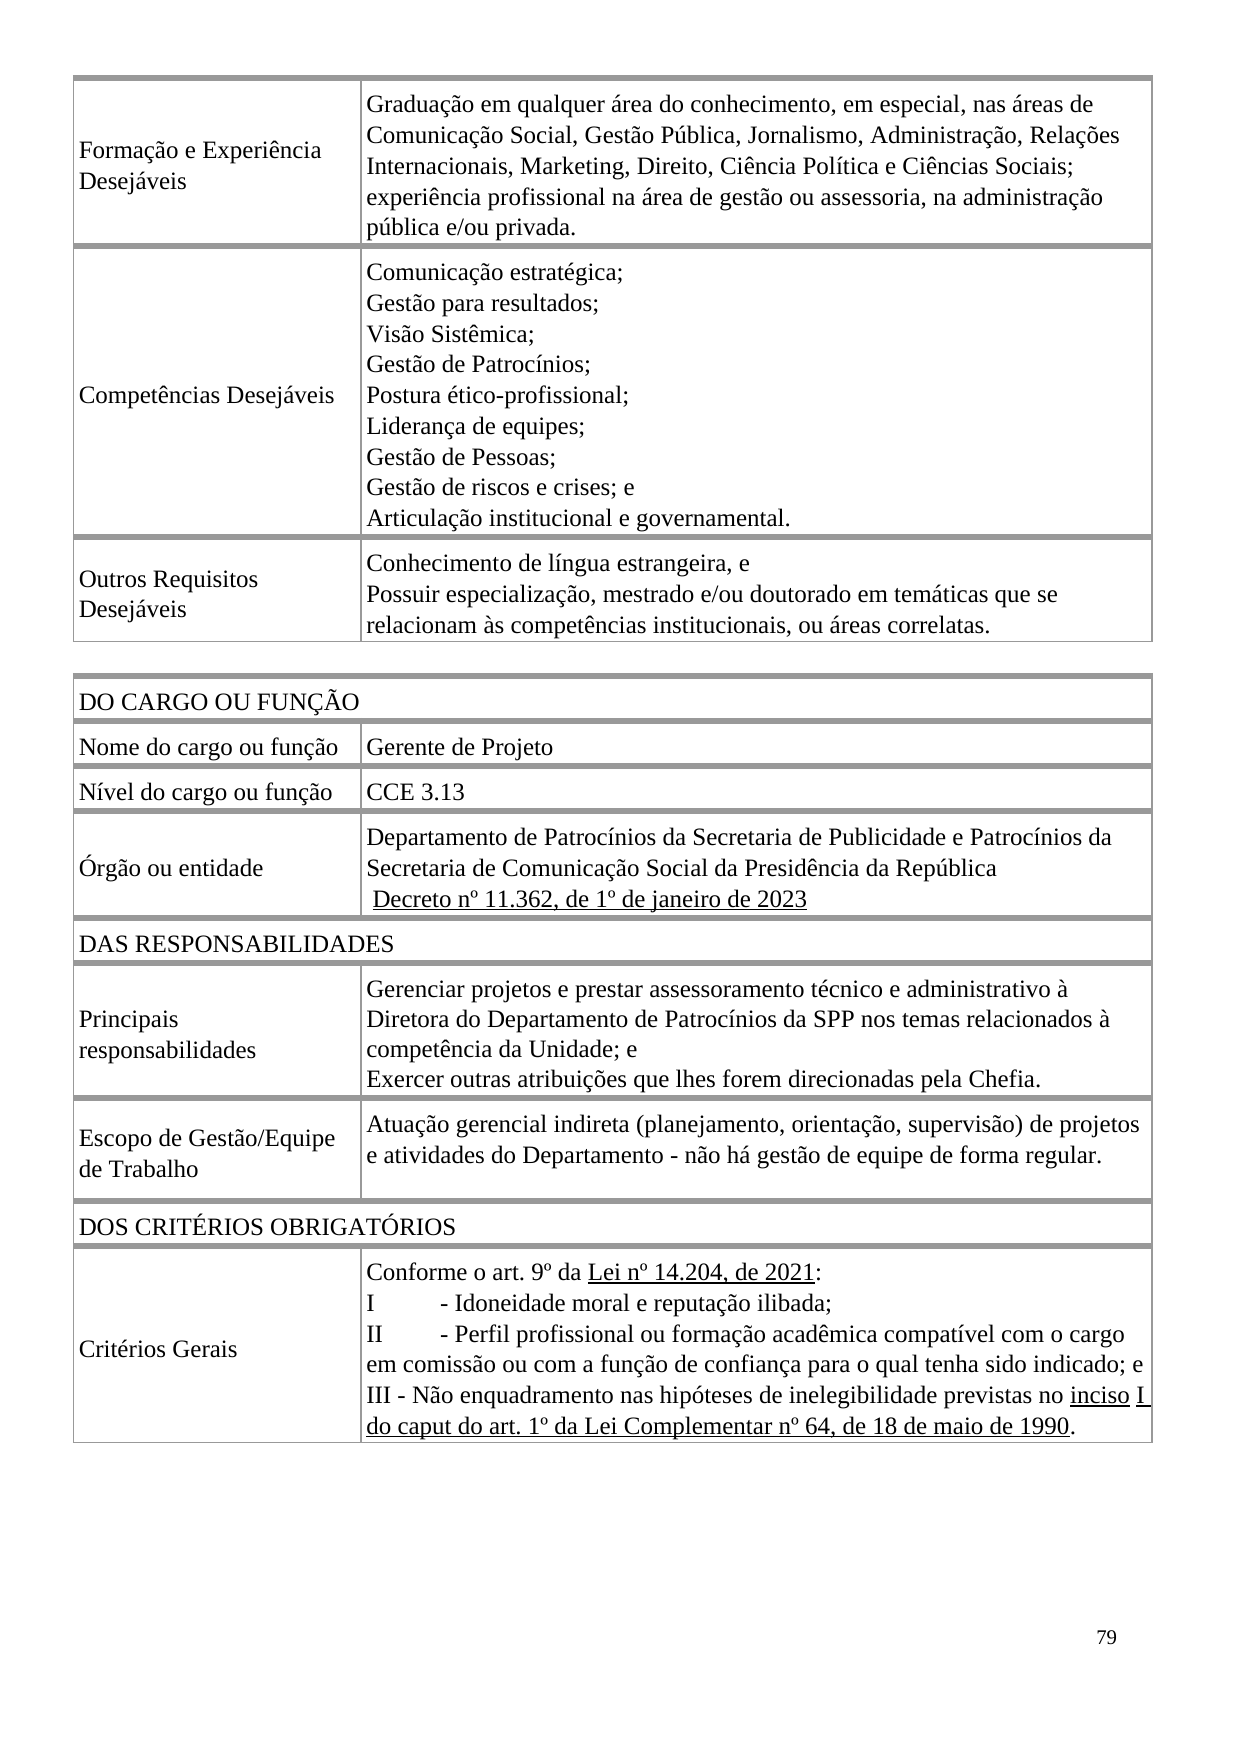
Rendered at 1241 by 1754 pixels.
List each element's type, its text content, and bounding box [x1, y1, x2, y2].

table_cell Critérios Gerais [74, 1249, 360, 1442]
table_cell Nome do cargo ou função [74, 724, 360, 763]
table_cell Conforme o art. 9º da Lei nº 14.204, de 2021: - Idoneidade moral e reputação ilibada; - Perfil profissional ou formação acadêmica compatível com o cargo em comissão ou com a função de confiança para o qual tenha sido indicado; e III - Não enquadramento nas hipóteses de inelegibilidade previstas no inciso I do caput do art. 1º da Lei Complementar nº 64, de 18 de maio de 1990. [362, 1249, 1151, 1442]
table_cell DOS CRITÉRIOS OBRIGATÓRIOS [74, 1204, 1151, 1243]
table_cell Graduação em qualquer área do conhecimento, em especial, nas áreas de Comunicação Social, Gestão Pública, Jornalismo, Administração, Relações Internacionais, Marketing, Direito, Ciência Política e Ciências Sociais; experiência profissional na área de gestão ou assessoria, na administração pública e/ou privada. [362, 81, 1151, 243]
table_cell Nível do cargo ou função [74, 769, 360, 808]
table_cell Escopo de Gestão/Equipe de Trabalho [74, 1101, 360, 1198]
table_cell Órgão ou entidade [74, 814, 360, 915]
table_cell CCE 3.13 [362, 769, 1151, 808]
table_cell Conhecimento de língua estrangeira, e Possuir especialização, mestrado e/ou doutorado em temáticas que se relacionam às competências institucionais, ou áreas correlatas. [362, 540, 1151, 641]
table_cell Formação e Experiência Desejáveis [74, 81, 360, 243]
table_cell Atuação gerencial indireta (planejamento, orientação, supervisão) de projetos e atividades do Departamento - não há gestão de equipe de forma regular. [362, 1101, 1151, 1198]
table_cell Gerenciar projetos e prestar assessoramento técnico e administrativo à Diretora do Departamento de Patrocínios da SPP nos temas relacionados à competência da Unidade; e Exercer outras atribuições que lhes forem direcionadas pela Chefia. [362, 966, 1151, 1095]
table_cell DAS RESPONSABILIDADES [74, 921, 1151, 960]
table_cell Outros Requisitos Desejáveis [74, 540, 360, 641]
table_cell Departamento de Patrocínios da Secretaria de Publicidade e Patrocínios da Secretaria de Comunicação Social da Presidência da República Decreto nº 11.362, de 1º de janeiro de 2023 [362, 814, 1151, 915]
table_cell Principais responsabilidades [74, 966, 360, 1095]
table_cell Competências Desejáveis [74, 249, 360, 534]
table_cell Gerente de Projeto [362, 724, 1151, 763]
table_header DO CARGO OU FUNÇÃO [74, 679, 1151, 718]
table_cell Comunicação estratégica; Gestão para resultados; Visão Sistêmica; Gestão de Patrocínios; Postura ético-profissional; Liderança de equipes; Gestão de Pessoas; Gestão de riscos e crises; e Articulação institucional e governamental. [362, 249, 1151, 534]
